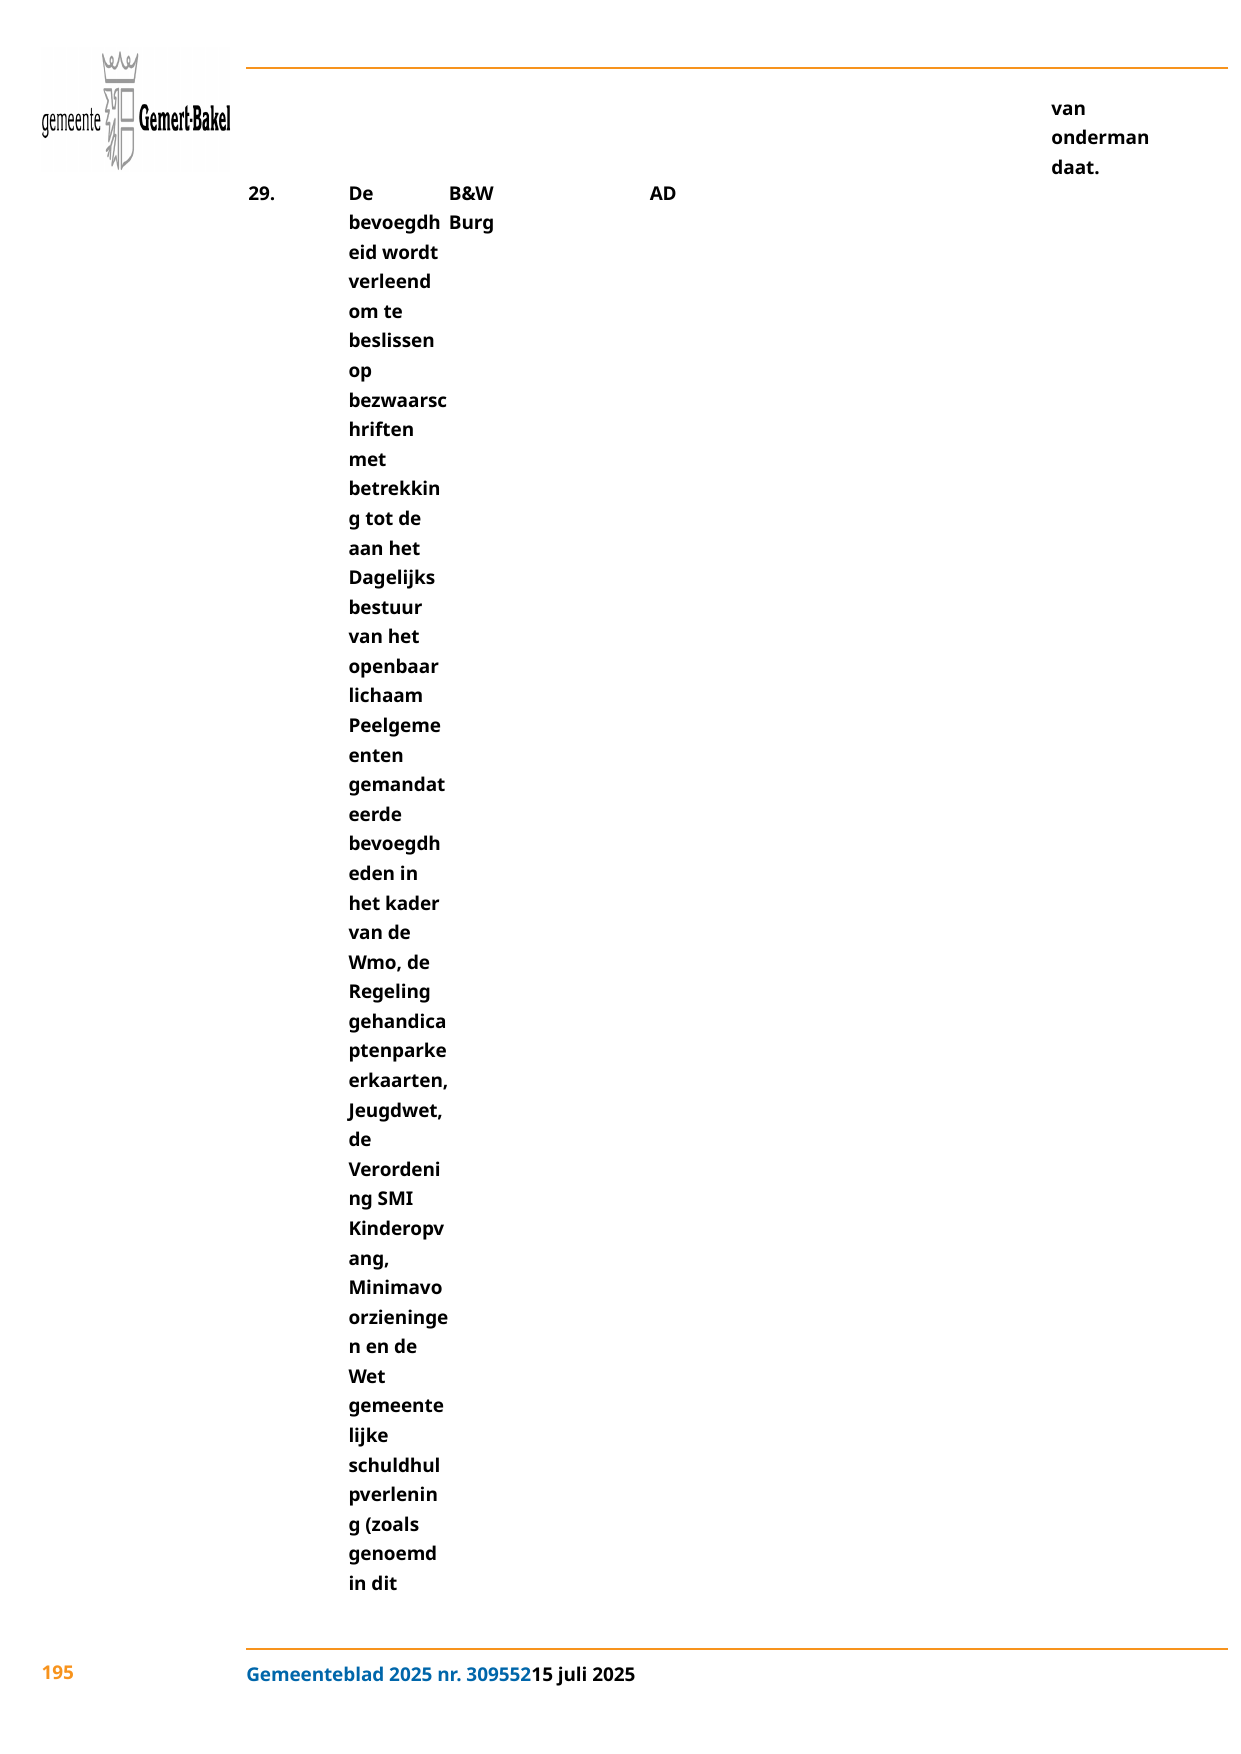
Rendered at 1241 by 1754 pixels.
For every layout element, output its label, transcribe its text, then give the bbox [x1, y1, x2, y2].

table_cell van ondermandaat. [1051, 95, 1152, 180]
table_cell [750, 180, 850, 1596]
table_cell [850, 95, 951, 180]
table_cell [1051, 180, 1152, 1596]
table_cell [549, 180, 649, 1596]
table_cell [248, 95, 348, 180]
table_cell B&W Burg [449, 180, 549, 1596]
table_cell [951, 180, 1051, 1596]
table_cell [549, 95, 649, 180]
table_cell [449, 95, 549, 180]
table_cell [650, 95, 750, 180]
table_cell [750, 95, 850, 180]
table_cell [850, 180, 951, 1596]
table_cell De bevoegdheid wordt verleend om te beslissen op bezwaarschriften met betrekking tot de aan het Dagelijks bestuur van het openbaar lichaam Peelgemeenten gemandateerde bevoegdheden in het kader van de Wmo, de Regeling gehandicaptenparkeerkaarten, Jeugdwet, de Verordening SMI Kinderopvang, Minimavoorzieningen en de Wet gemeentelijke schuldhulpverlening (zoals genoemd in dit [348, 180, 449, 1596]
table_cell 29. [248, 180, 348, 1596]
table_cell AD [650, 180, 750, 1596]
table_cell [951, 95, 1051, 180]
picture [41, 47, 231, 172]
